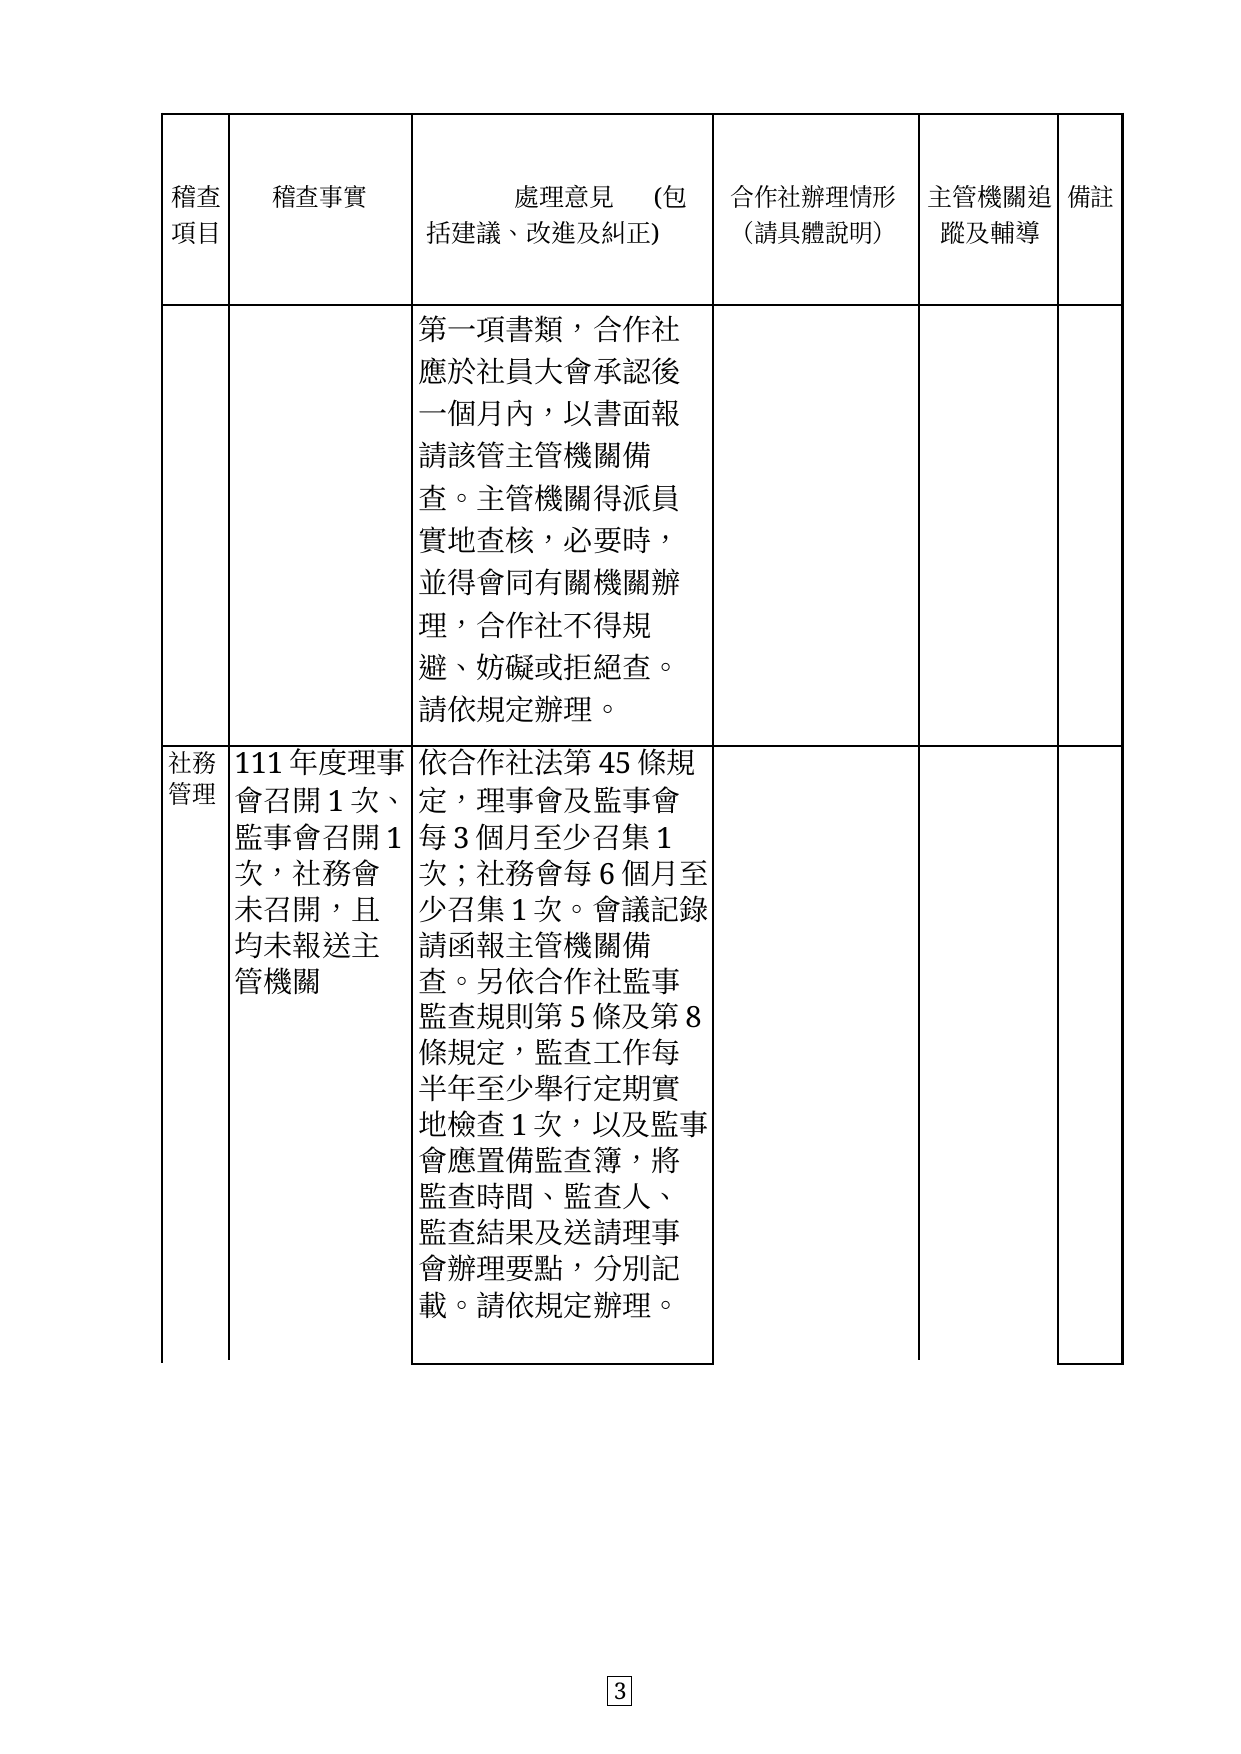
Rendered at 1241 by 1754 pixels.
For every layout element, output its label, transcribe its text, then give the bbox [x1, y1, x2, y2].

table_cell 社務 [163, 747, 228, 780]
table_cell 監查時間、監查人、 [413, 1179, 712, 1214]
table_cell 第一項書類，合作社應於社員大會承認後一個月內，以書面報請該管主管機關備 查。主管機關得派員實地查核，必要時， 並得會同有關機關辦理，合作社不得規 避、妨礙或拒絕查。請依規定辦理。 [413, 306, 712, 745]
table_header 合作社辦理情形 （請具體說明） [714, 115, 918, 304]
table_cell 管機關 [230, 963, 411, 999]
table_cell 每3個月至少召集1 [413, 819, 712, 855]
table_cell [229, 1286, 411, 1362]
table_cell 請函報主管機關備 [413, 927, 712, 963]
table_cell [163, 891, 228, 927]
table_cell [230, 306, 411, 745]
table_cell 定，理事會及監事會 [413, 780, 712, 819]
table_cell [163, 1286, 229, 1362]
table_cell 條規定，監查工作每 [413, 1035, 712, 1071]
table_cell [163, 1035, 228, 1071]
table_cell 載。請依規定辦理。 [413, 1286, 712, 1362]
table_cell [163, 306, 228, 745]
table_cell 半年至少舉行定期實 [413, 1071, 712, 1107]
table_cell 未召開，且 [230, 891, 411, 927]
table_cell 地檢查1次，以及監事 [413, 1107, 712, 1142]
table_cell [163, 855, 228, 891]
table_cell 監查規則第5條及第8 [413, 999, 712, 1035]
table_cell 111年度理事 [230, 747, 411, 780]
table_header 備註 [1059, 115, 1121, 304]
table_cell [1059, 306, 1121, 745]
table_cell [230, 1250, 411, 1286]
table_header 稽查項目 [163, 115, 228, 304]
table_cell [714, 306, 918, 745]
table_header 主管機關追蹤及輔導 [920, 115, 1057, 304]
table_cell [163, 1107, 228, 1142]
table_cell 會應置備監查簿，將 [413, 1143, 712, 1178]
table_cell [920, 306, 1057, 745]
table_cell [714, 747, 919, 1362]
table_cell 次；社務會每6個月至 [413, 855, 712, 891]
table_cell [230, 999, 411, 1035]
table_cell [163, 1250, 228, 1286]
table_cell [230, 1179, 411, 1214]
table_header 處理意見 (包括建議、改進及糾正) [413, 115, 712, 304]
table_cell [163, 1071, 228, 1107]
table_cell [163, 927, 228, 963]
table_cell [163, 963, 228, 999]
table_cell 均未報送主 [230, 927, 411, 963]
table_cell [919, 747, 1057, 1362]
table_cell [230, 1107, 411, 1142]
table_cell [163, 819, 228, 855]
table_cell 管理 [163, 780, 228, 819]
table_cell [1059, 747, 1121, 1362]
table_cell [230, 1071, 411, 1107]
table_cell 監查結果及送請理事 [413, 1214, 712, 1250]
table_cell 少召集1次。會議記錄 [413, 891, 712, 927]
table_cell 查。另依合作社監事 [413, 963, 712, 999]
table_cell 次，社務會 [230, 855, 411, 891]
table_cell [163, 999, 228, 1035]
table_cell 依合作社法第45條規 [413, 747, 712, 780]
table_cell [230, 1214, 411, 1250]
table_cell [163, 1179, 228, 1214]
table_cell 會召開1次、 [230, 780, 411, 819]
table_cell [230, 1143, 411, 1178]
table_cell 會辦理要點，分別記 [413, 1250, 712, 1286]
table_cell [163, 1143, 228, 1178]
table_header 稽查事實 [230, 115, 411, 304]
table_cell [163, 1214, 228, 1250]
table_cell [230, 1035, 411, 1071]
table_cell 監事會召開1 [230, 819, 411, 855]
